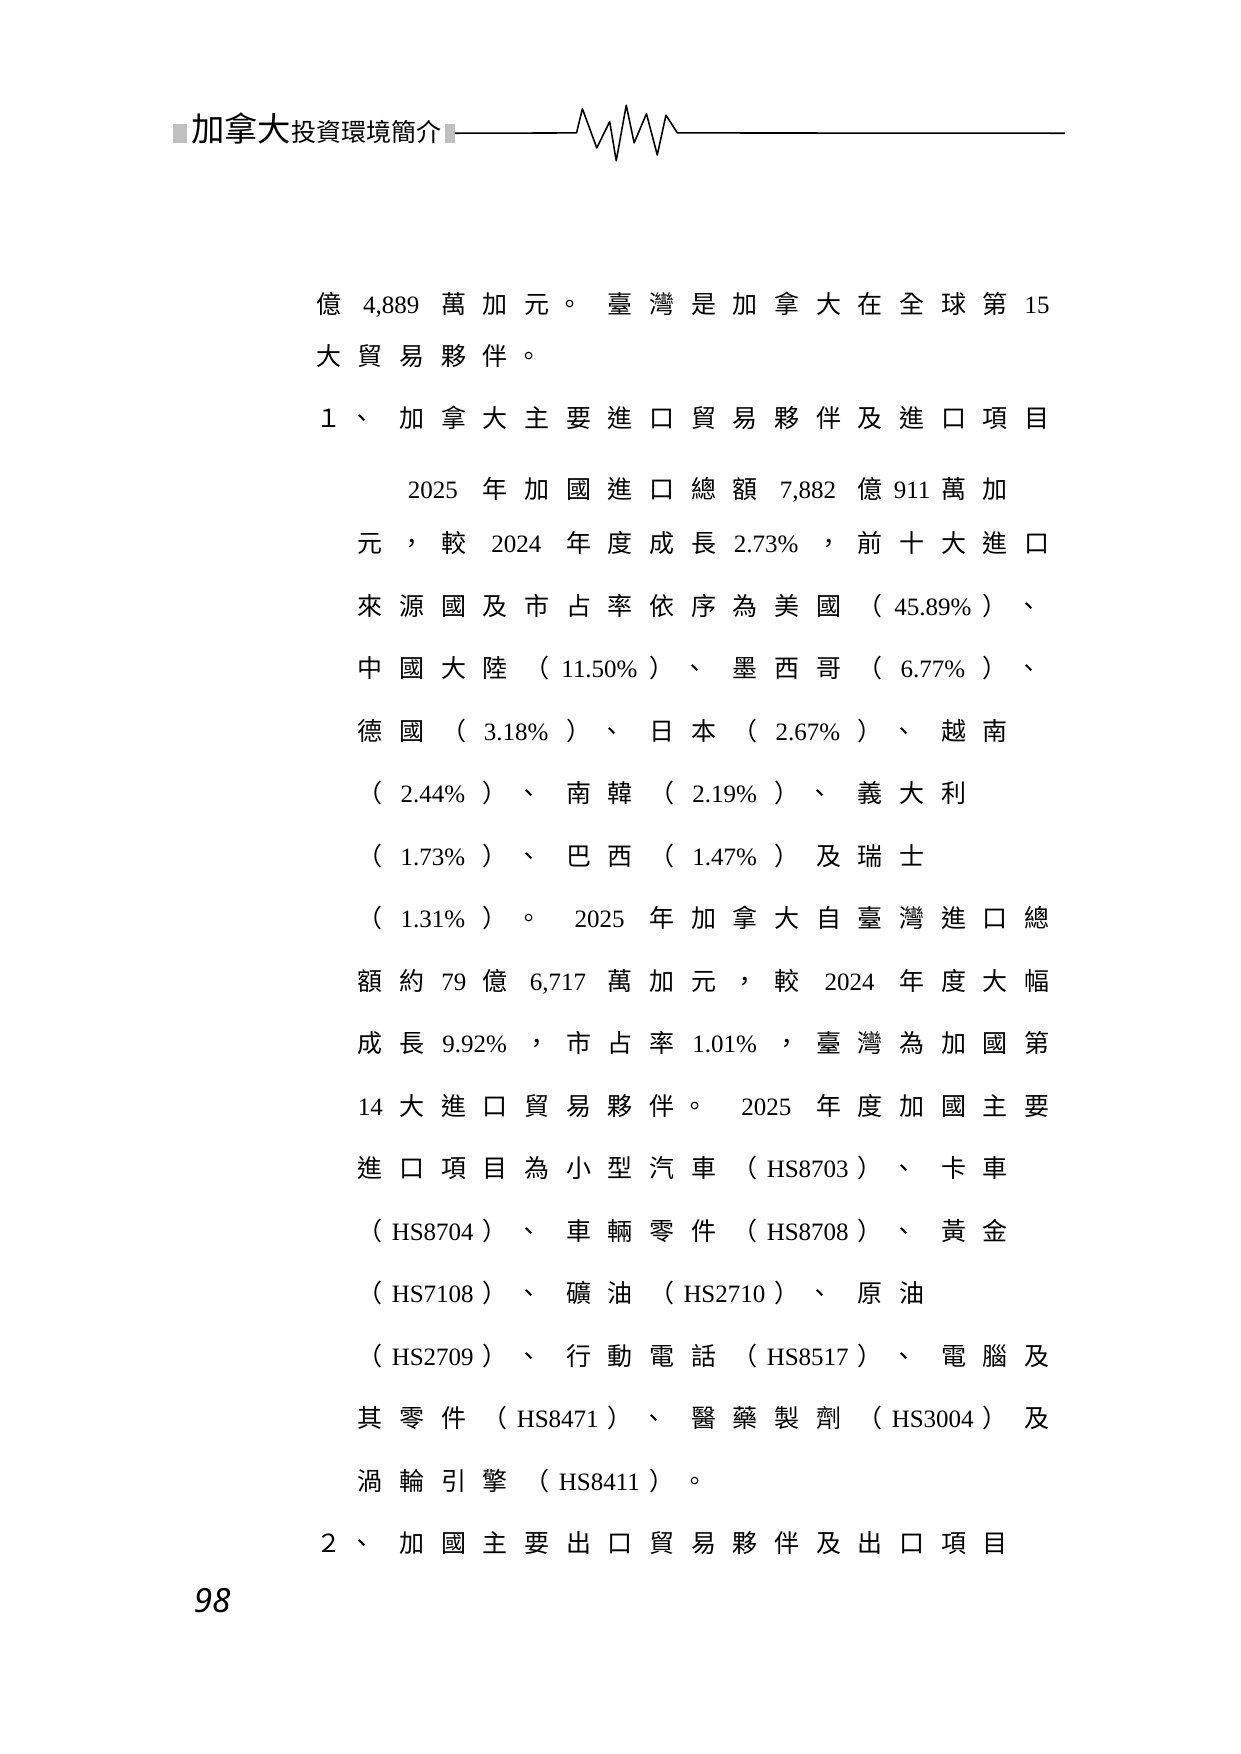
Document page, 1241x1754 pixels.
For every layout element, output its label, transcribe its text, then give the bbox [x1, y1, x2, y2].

text １、加拿大主要進口貿易夥伴及進口項目 [281, 375, 1058, 438]
text ２、加國主要出口貿易夥伴及出口項目 [281, 1500, 1058, 1563]
text 億4,889萬加元。臺灣是加拿大在全球第15大貿易夥伴。 [281, 250, 1058, 375]
text 2025年加國進口總額7,882億911萬加元，較2024年度成長2.73%，前十大進口來源國及市占率依序為美國（45.89%）、中國大陸（11.50%）、墨西哥（6.77%）、德國（3.18%）、日本（2.67%）、越南（2.44%）、南韓（2.19%）、義大利（1.73%）、巴西（1.47%）及瑞士（1.31%）。2025年加拿大自臺灣進口總額約79億6,717萬加元，較2024年度大幅成長9.92%，市占率1.01%，臺灣為加國第14大進口貿易夥伴。2025年度加國主要進口項目為小型汽車（HS8703）、卡車（HS8704）、車輛零件（HS8708）、黃金（HS7108）、礦油（HS2710）、原油（HS2709）、行動電話（HS8517）、電腦及其零件（HS8471）、醫藥製劑（HS3004）及渦輪引擎（HS8411）。 [330, 438, 1058, 1500]
